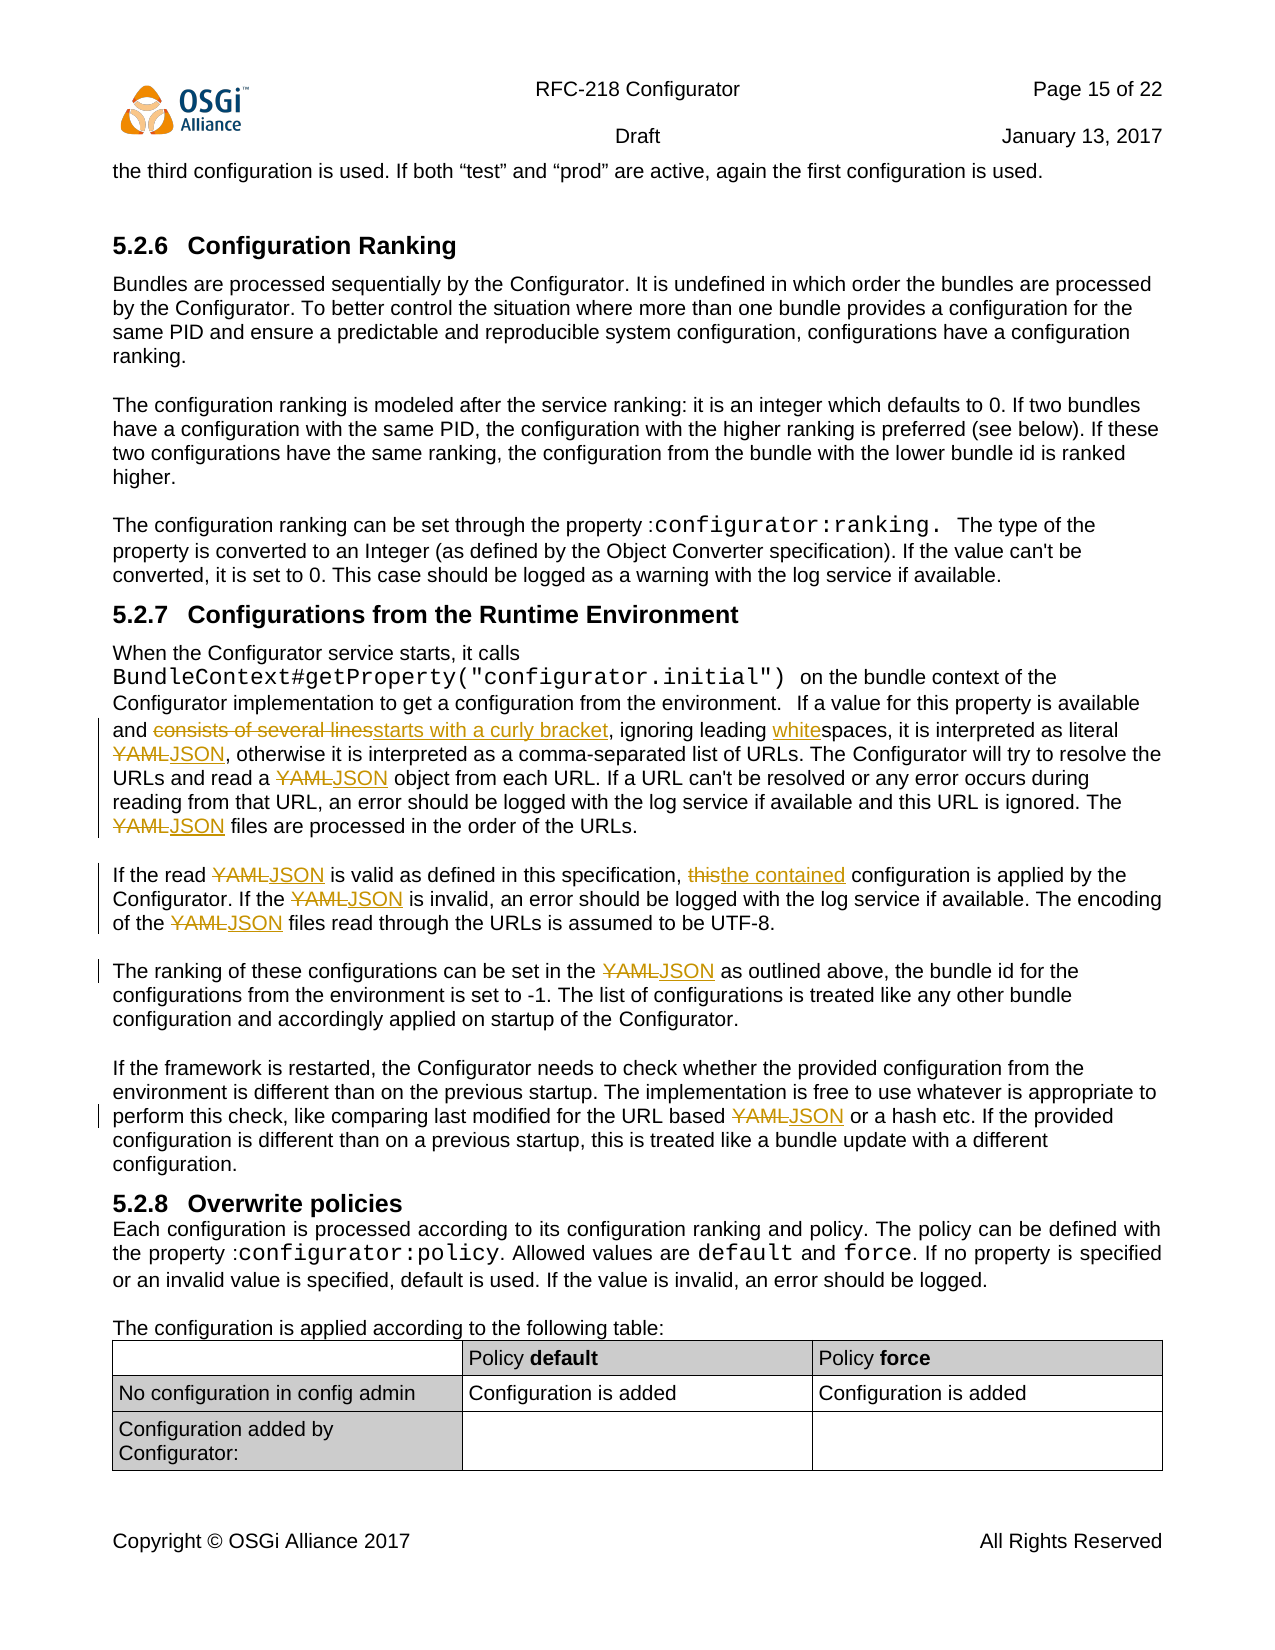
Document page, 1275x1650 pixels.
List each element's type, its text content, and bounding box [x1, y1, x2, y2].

text If the framework is restarted, the Configurator needs to check whether the provided configuration from the environment is different than on the previous startup. The implementation is free to use whatever is appropriate to perform this check, like comparing last modified for the URL based JSON or a hash etc. If the provided configuration is different than on a previous startup, this is treated like a bundle update with a different configuration. [112, 1056, 1162, 1176]
subtitle Configuration Ranking [112, 231, 1162, 259]
table_header Policy force [813, 1341, 1162, 1375]
text The configuration is applied according to the following table: [112, 1316, 1162, 1339]
table_cell [813, 1412, 1162, 1470]
table_cell No configuration in config admin [113, 1376, 462, 1411]
subtitle Configurations from the Runtime Environment [112, 599, 1162, 628]
table_cell Configuration is added [463, 1376, 812, 1411]
table_cell Configuration is added [813, 1376, 1162, 1411]
text If the read JSON is valid as defined in this specification, the contained configuration is applied by the Configurator. If the JSON is invalid, an error should be logged with the log service if available. The encoding of the JSON files read through the URLs is assumed to be UTF-8. [112, 862, 1162, 934]
text Bundles are processed sequentially by the Configurator. It is undefined in which order the bundles are processed by the Configurator. To better control the situation where more than one bundle provides a configuration for the same PID and ensure a predictable and reproducible system configuration, configurations have a configuration ranking. [112, 272, 1162, 368]
text The ranking of these configurations can be set in the JSON as outlined above, the bundle id for the configurations from the environment is set to -1. The list of configurations is treated like any other bundle configuration and accordingly applied on startup of the Configurator. [112, 959, 1162, 1031]
text the third configuration is used. If both “test” and “prod” are active, again the first configuration is used. [112, 159, 1162, 207]
text When the Configurator service starts, it calls BundleContext#getProperty("configurator.initial") on the bundle context of the Configurator implementation to get a configuration from the environment. If a value for this property is available and starts with a curly bracket, ignoring leading whitespaces, it is interpreted as literal JSON, otherwise it is interpreted as a comma-separated list of URLs. The Configurator will try to resolve the URLs and read a JSON object from each URL. If a URL can't be resolved or any error occurs during reading from that URL, an error should be logged with the log service if available and this URL is ignored. The JSON files are processed in the order of the URLs. [112, 641, 1162, 837]
table_cell Configuration added by Configurator: [113, 1412, 462, 1470]
text Each configuration is processed according to its configuration ranking and policy. The policy can be defined with the property :configurator:policy. Allowed values are default and force. If no property is specified or an invalid value is specified, default is used. If the value is invalid, an error should be logged. [112, 1217, 1162, 1292]
table_cell [463, 1412, 812, 1470]
subtitle Overwrite policies [112, 1188, 1162, 1217]
text The configuration ranking is modeled after the service ranking: it is an integer which defaults to 0. If two bundles have a configuration with the same PID, the configuration with the higher ranking is preferred (see below). If these two configurations have the same ranking, the configuration from the bundle with the lower bundle id is ranked higher. The configuration ranking can be set through the property :configurator:ranking. The type of the property is converted to an Integer (as defined by the Object Converter specification). If the value can't be converted, it is set to 0. This case should be logged as a warning with the log service if available. [112, 393, 1162, 587]
picture [113, 78, 257, 142]
table_header Policy default [463, 1341, 812, 1375]
table_header [113, 1341, 462, 1375]
